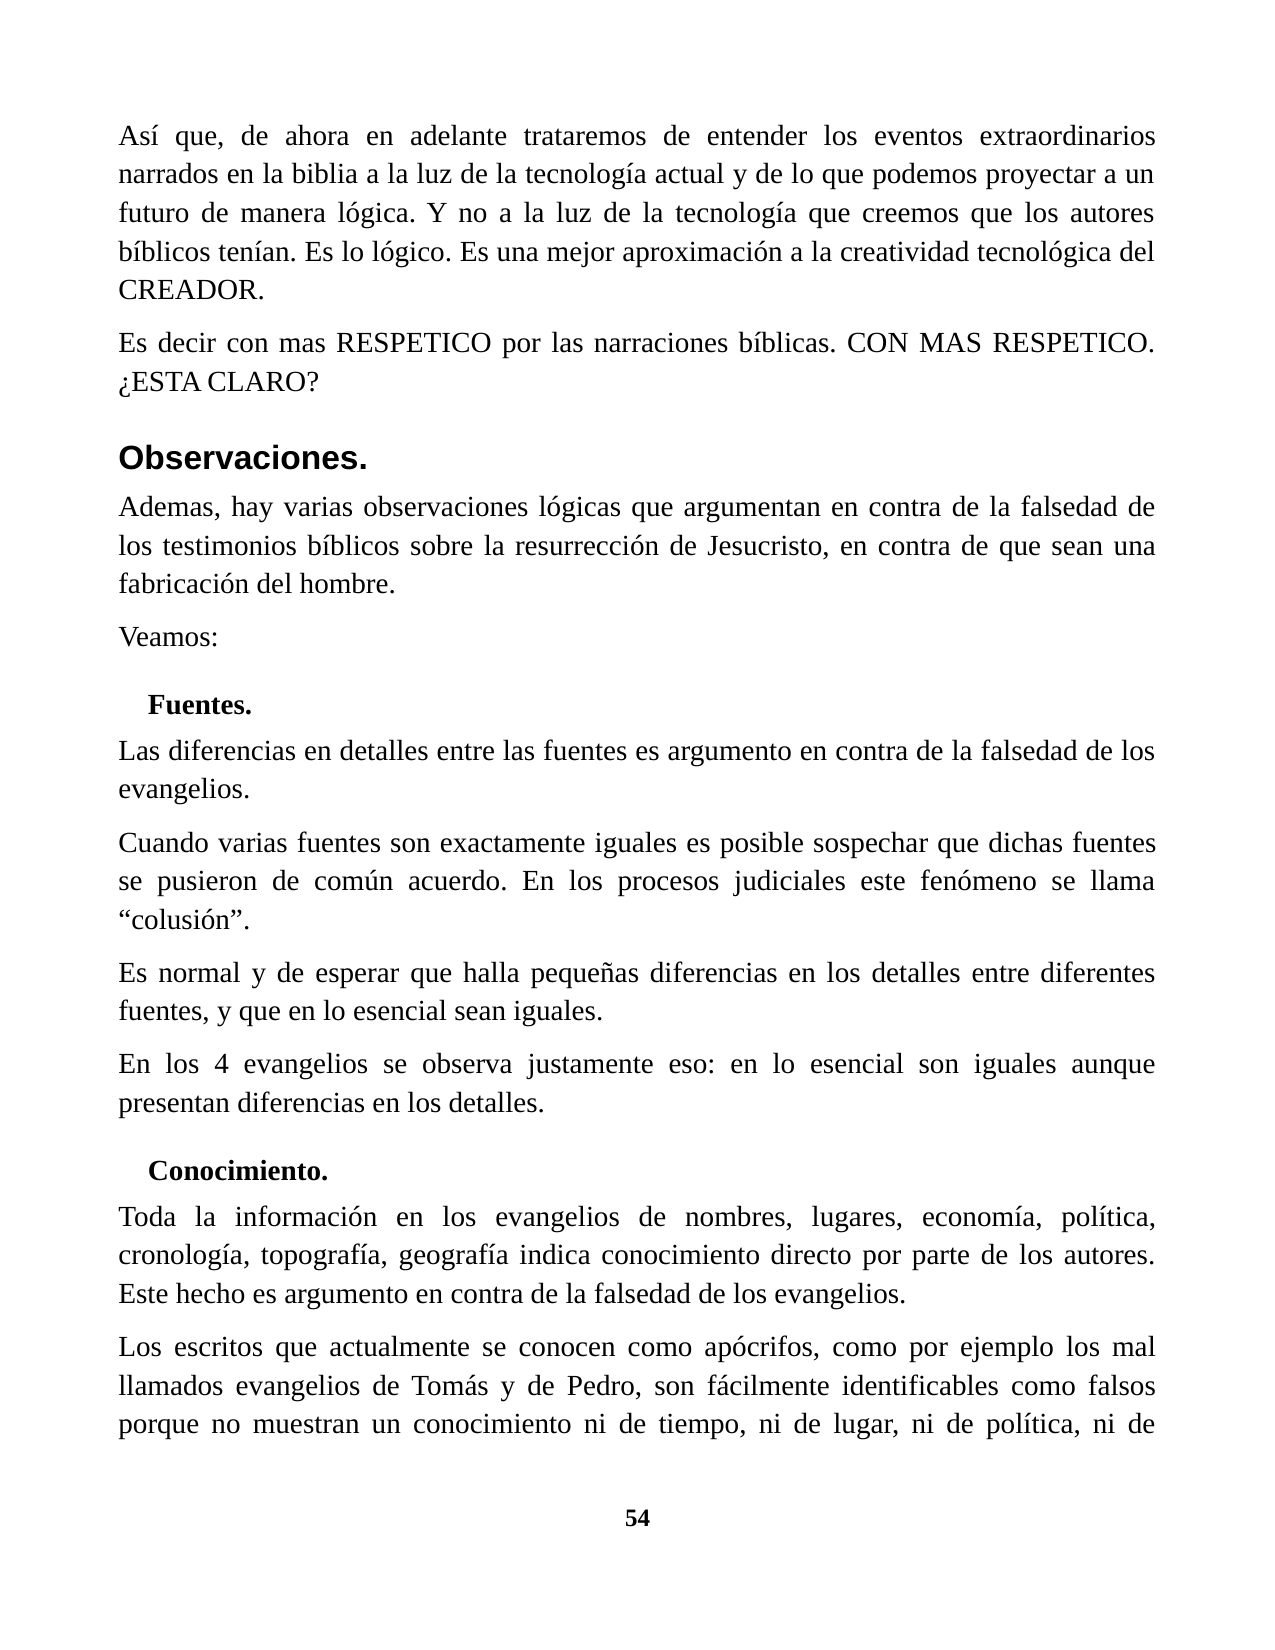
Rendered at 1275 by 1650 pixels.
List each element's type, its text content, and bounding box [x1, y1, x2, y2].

text Es normal y de esperar que halla pequeñas diferencias en los detalles entre diferentes fuentes, y que en lo esencial sean iguales. [118, 955, 1157, 1027]
text Ademas, hay varias observaciones lógicas que argumentan en contra de la falsedad de los testimonios bíblicos sobre la resurrección de Jesucristo, en contra de que sean una fabricación del hombre. [118, 489, 1157, 600]
text Veamos: [118, 619, 1157, 653]
text Las diferencias en detalles entre las fuentes es argumento en contra de la falsedad de los evangelios. [118, 733, 1157, 805]
text Así que, de ahora en adelante trataremos de entender los eventos extraordinarios narrados en la biblia a la luz de la tecnología actual y de lo que podemos proyectar a un futuro de manera lógica. Y no a la luz de la tecnología que creemos que los autores bíblicos tenían. Es lo lógico. Es una mejor aproximación a la creatividad tecnológica del CREADOR. [118, 118, 1157, 306]
subtitle Conocimiento. [148, 1153, 1157, 1186]
text En los 4 evangelios se observa justamente eso: en lo esencial son iguales aunque presentan diferencias en los detalles. [118, 1047, 1157, 1119]
text Es decir con mas RESPETICO por las narraciones bíblicas. CON MAS RESPETICO. ¿ESTA CLARO? [118, 325, 1157, 397]
subtitle Observaciones. [118, 438, 1157, 477]
text Cuando varias fuentes son exactamente iguales es posible sospechar que dichas fuentes se pusieron de común acuerdo. En los procesos judiciales este fenómeno se llama “colusión”. [118, 825, 1157, 935]
subtitle Fuentes. [148, 687, 1157, 721]
text Los escritos que actualmente se conocen como apócrifos, como por ejemplo los mal llamados evangelios de Tomás y de Pedro, son fácilmente identificables como falsos porque no muestran un conocimiento ni de tiempo, ni de lugar, ni de política, ni de [118, 1329, 1157, 1440]
text Toda la información en los evangelios de nombres, lugares, economía, política, cronología, topografía, geografía indica conocimiento directo por parte de los autores. Este hecho es argumento en contra de la falsedad de los evangelios. [118, 1199, 1157, 1309]
